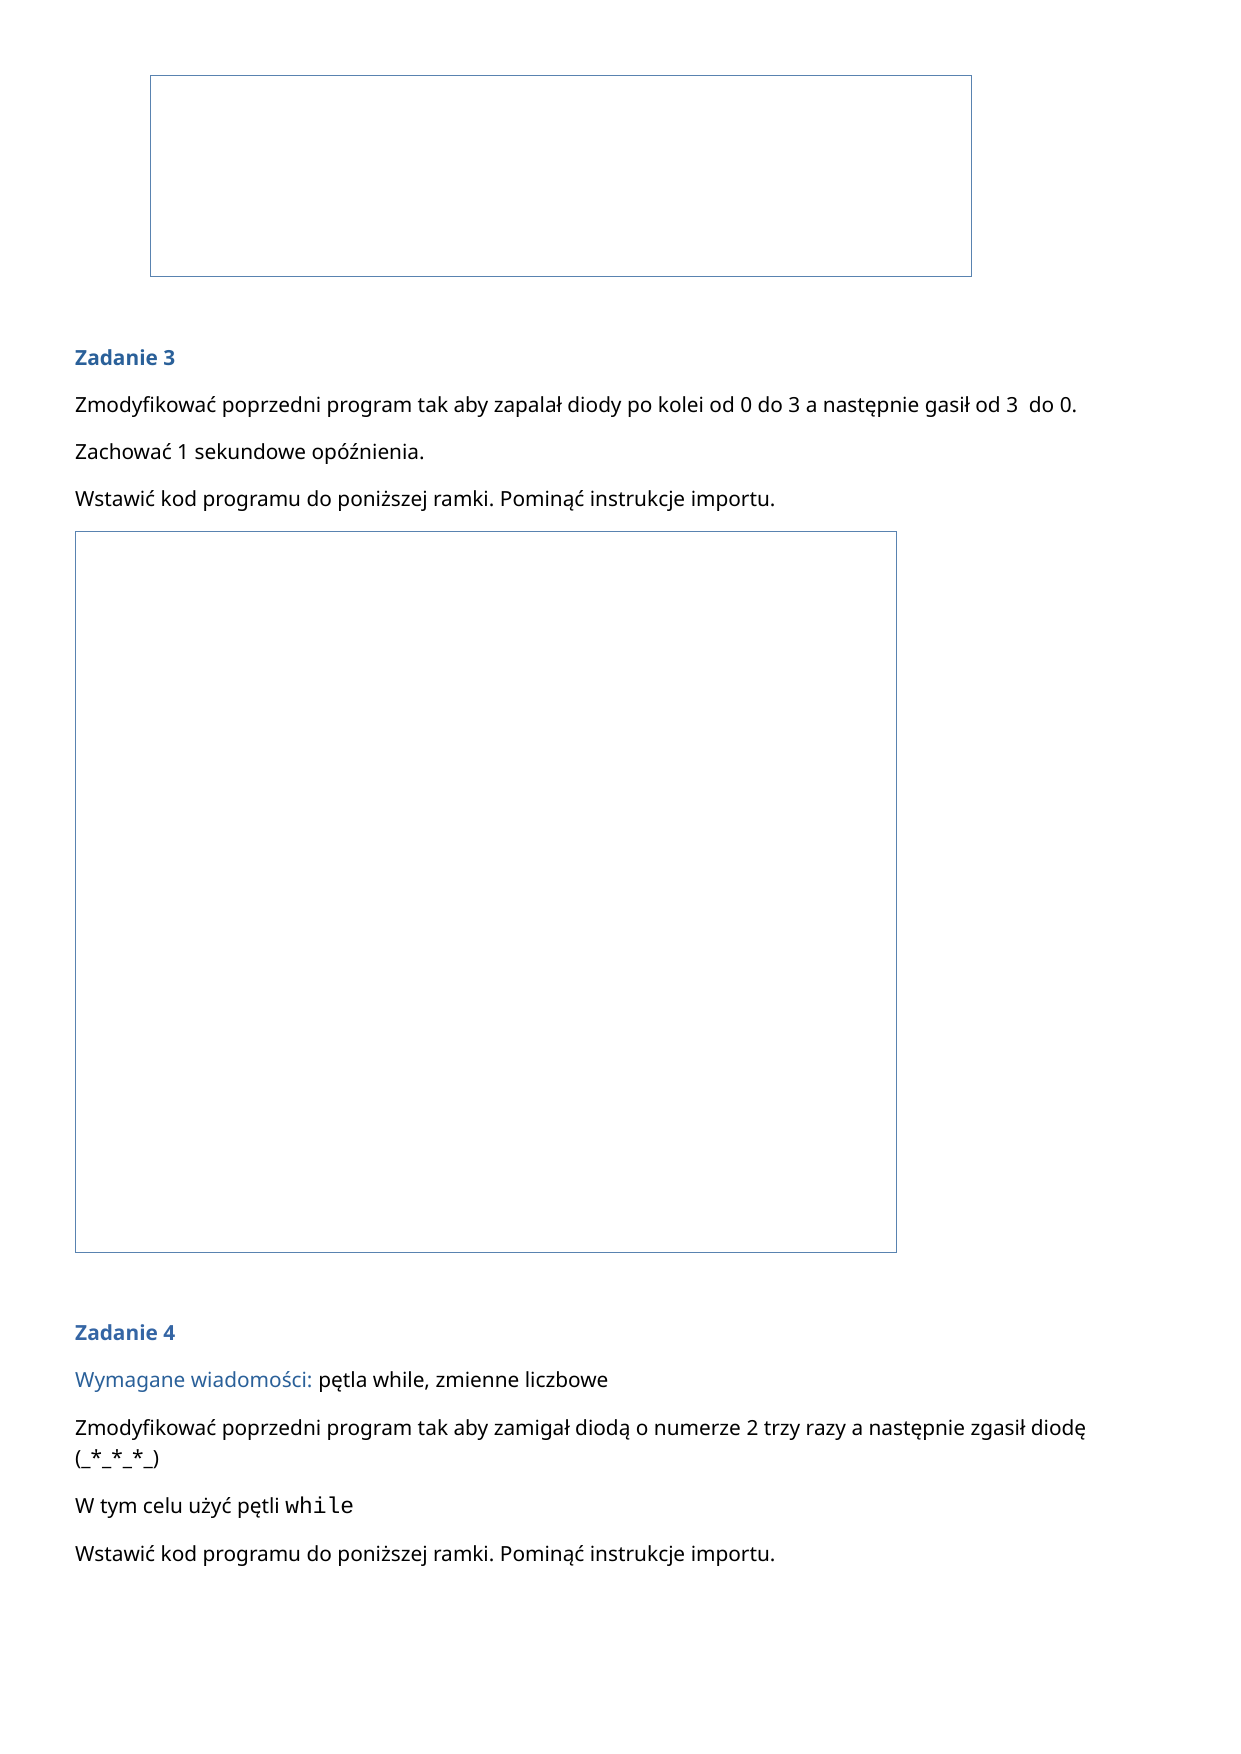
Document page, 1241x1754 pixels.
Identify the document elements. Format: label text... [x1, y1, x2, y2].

text Wstawić kod programu do poniższej ramki. Pominąć instrukcje importu. [75, 1539, 1165, 1567]
text Wstawić kod programu do poniższej ramki. Pominąć instrukcje importu. [75, 484, 1165, 513]
text Zmodyfikować poprzedni program tak aby zamigał diodą o numerze 2 trzy razy a następnie zgasił diodę (_*_*_*_) [75, 1413, 1165, 1472]
text Zachować 1 sekundowe opóźnienia. [75, 437, 1165, 466]
text Zmodyfikować poprzedni program tak aby zapalał diody po kolei od 0 do 3 a następnie gasił od 3 do 0. [75, 390, 1165, 418]
text Zadanie 3 [75, 343, 1165, 371]
text Wymagane wiadomości: pętla while, zmienne liczbowe [75, 1366, 1165, 1394]
text W tym celu użyć pętli while [75, 1491, 1165, 1520]
text Zadanie 4 [75, 1318, 1165, 1347]
